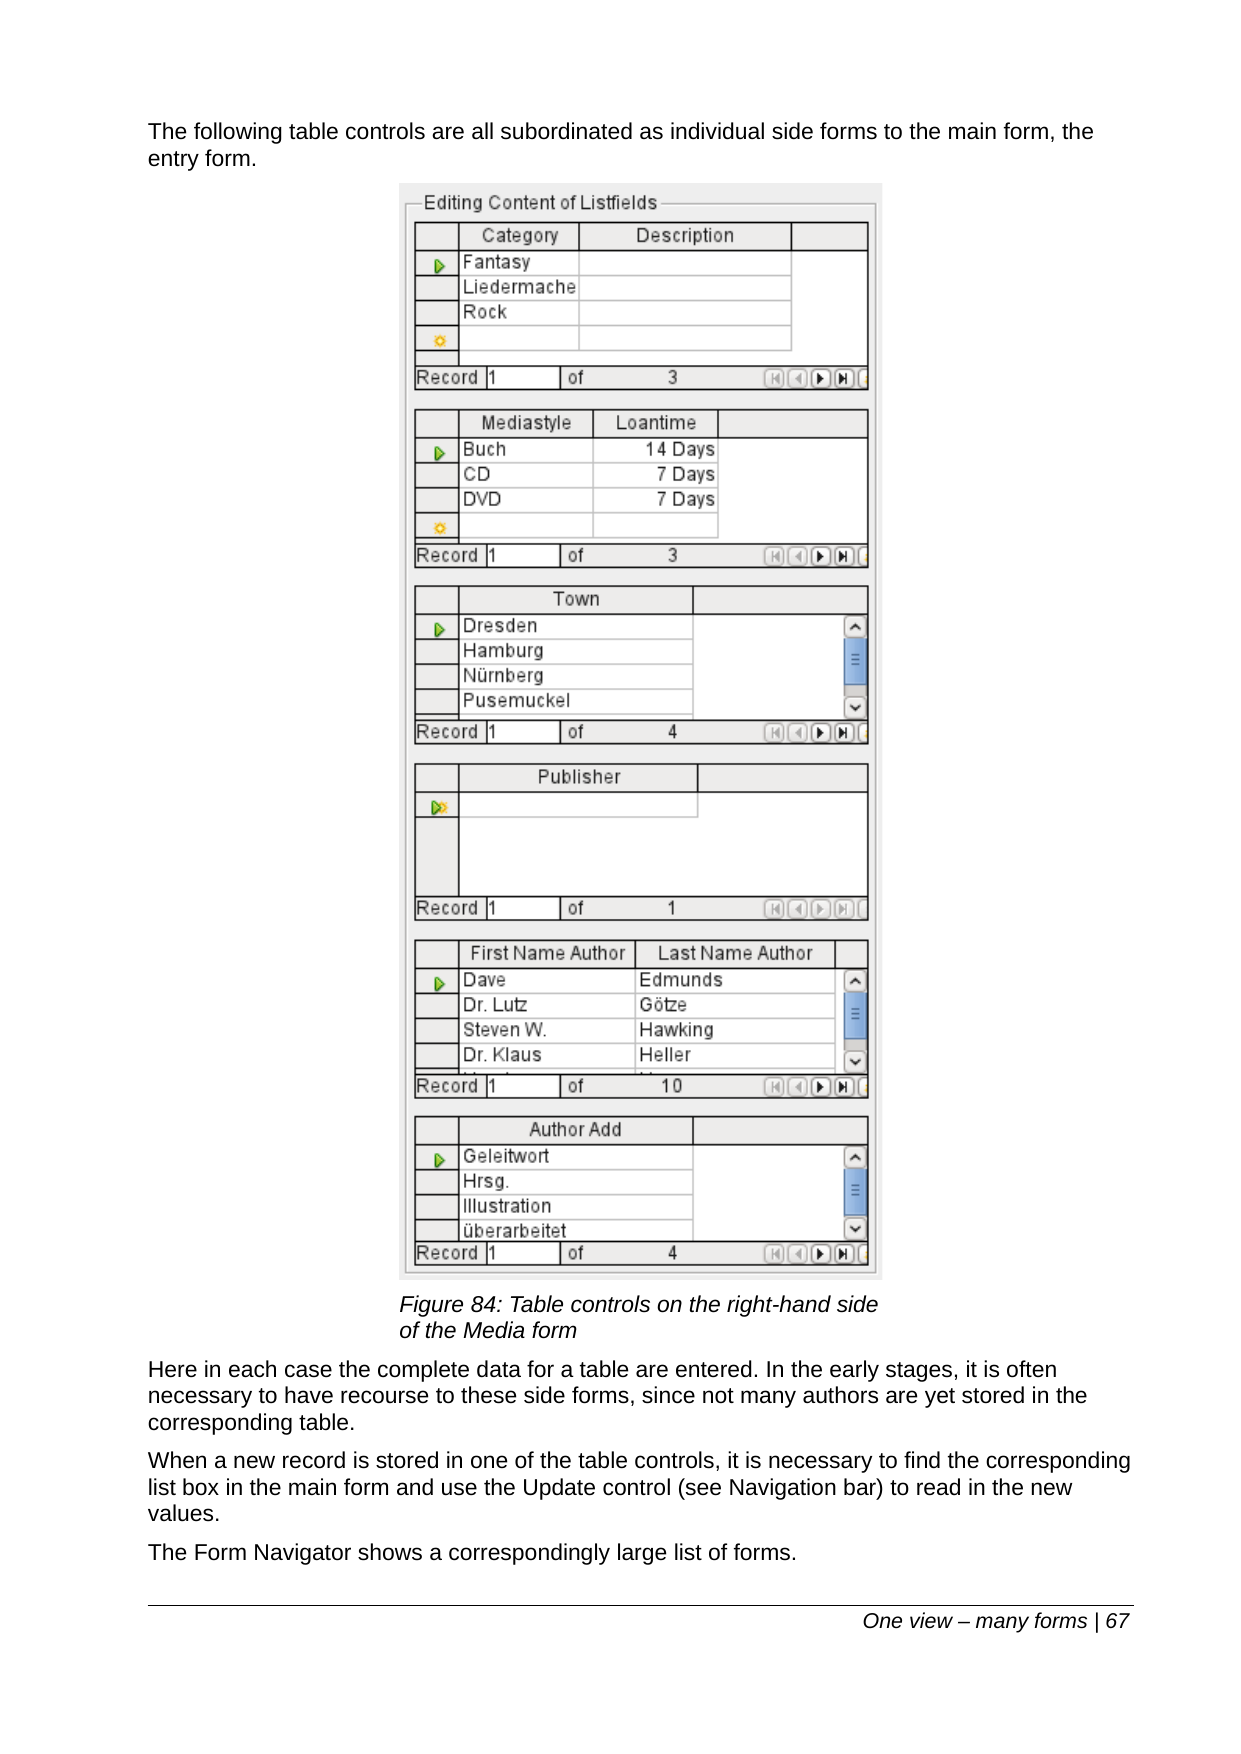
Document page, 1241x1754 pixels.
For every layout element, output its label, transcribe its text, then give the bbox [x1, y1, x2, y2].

text Figure 84: Table controls on the right-hand side of the Media form [399, 1291, 882, 1344]
text The following table controls are all subordinated as individual side forms to the main form, the entry form. [148, 118, 1134, 171]
picture [399, 183, 883, 1280]
text The Form Navigator shows a correspondingly large list of forms. [148, 1539, 1134, 1565]
text When a new record is stored in one of the table controls, it is necessary to find the corresponding list box in the main form and use the Update control (see Navigation bar) to read in the new values. [148, 1447, 1134, 1526]
text Here in each case the complete data for a table are entered. In the early stages, it is often necessary to have recourse to these side forms, since not many authors are yet stored in the corresponding table. [148, 1356, 1134, 1435]
